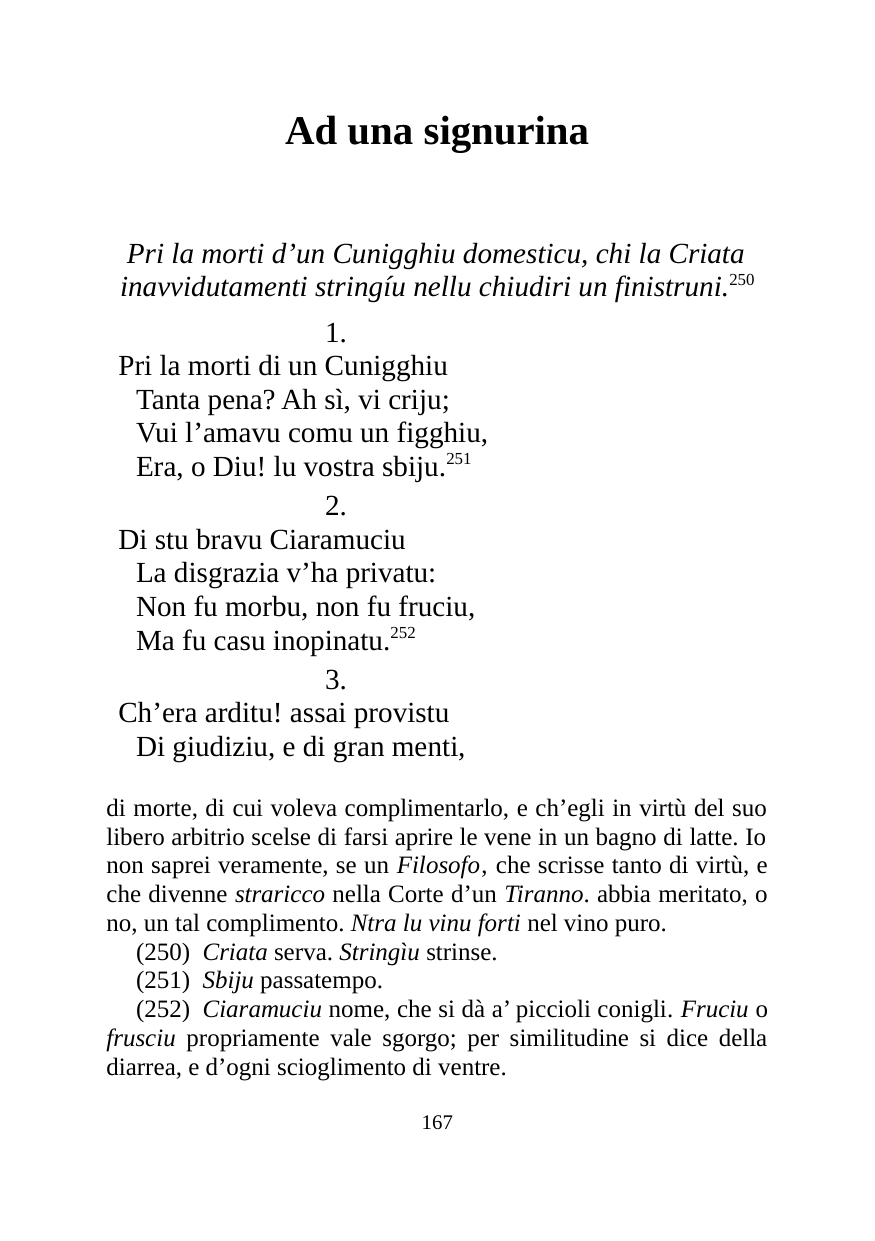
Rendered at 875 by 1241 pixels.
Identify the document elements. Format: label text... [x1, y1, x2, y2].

subtitle Pri la morti d’un Cunigghiu domesticu, chi la Criata inavvidutamenti stringíu nellu chiudiri un finistruni. [106, 236, 768, 303]
text 3. [325, 662, 768, 696]
text Pri la morti di un Cunigghiu Tanta pena? Ah sì, vi criju; Vui l’amavu comu un figghiu, Era, o Diu! lu vostra sbiju. [118, 348, 768, 482]
text di morte, di cui voleva complimentarlo, e ch’egli in virtù del suo libero arbitrio scelse di farsi aprire le vene in un bagno di latte. Io non saprei veramente, se un Filosofo‚ che scrisse tanto di virtù, e che divenne straricco nella Corte d’un Tiranno. abbia meritato, o no, un tal complimento. Ntra lu vinu forti nel vino puro. [106, 793, 768, 937]
subtitle Ad una signurina [106, 106, 768, 153]
text Ch’era arditu! assai provistu Di giudiziu, e di gran menti, [118, 696, 768, 763]
text Sbiju passatempo. [106, 965, 768, 994]
text Di stu bravu Ciaramuciu La disgrazia v’ha privatu: Non fu morbu, non fu fruciu, Ma fu casu inopinatu. [118, 522, 768, 656]
text Ciaramuciu nome, che si dà a’ piccioli conigli. Fruciu o frusciu propriamente vale sgorgo; per similitudine si dice della diarrea, e d’ogni scioglimento di ventre. [106, 994, 768, 1080]
text 1. [325, 315, 768, 348]
text 2. [325, 488, 768, 522]
text Criata serva. Stringìu strinse. [106, 937, 768, 965]
